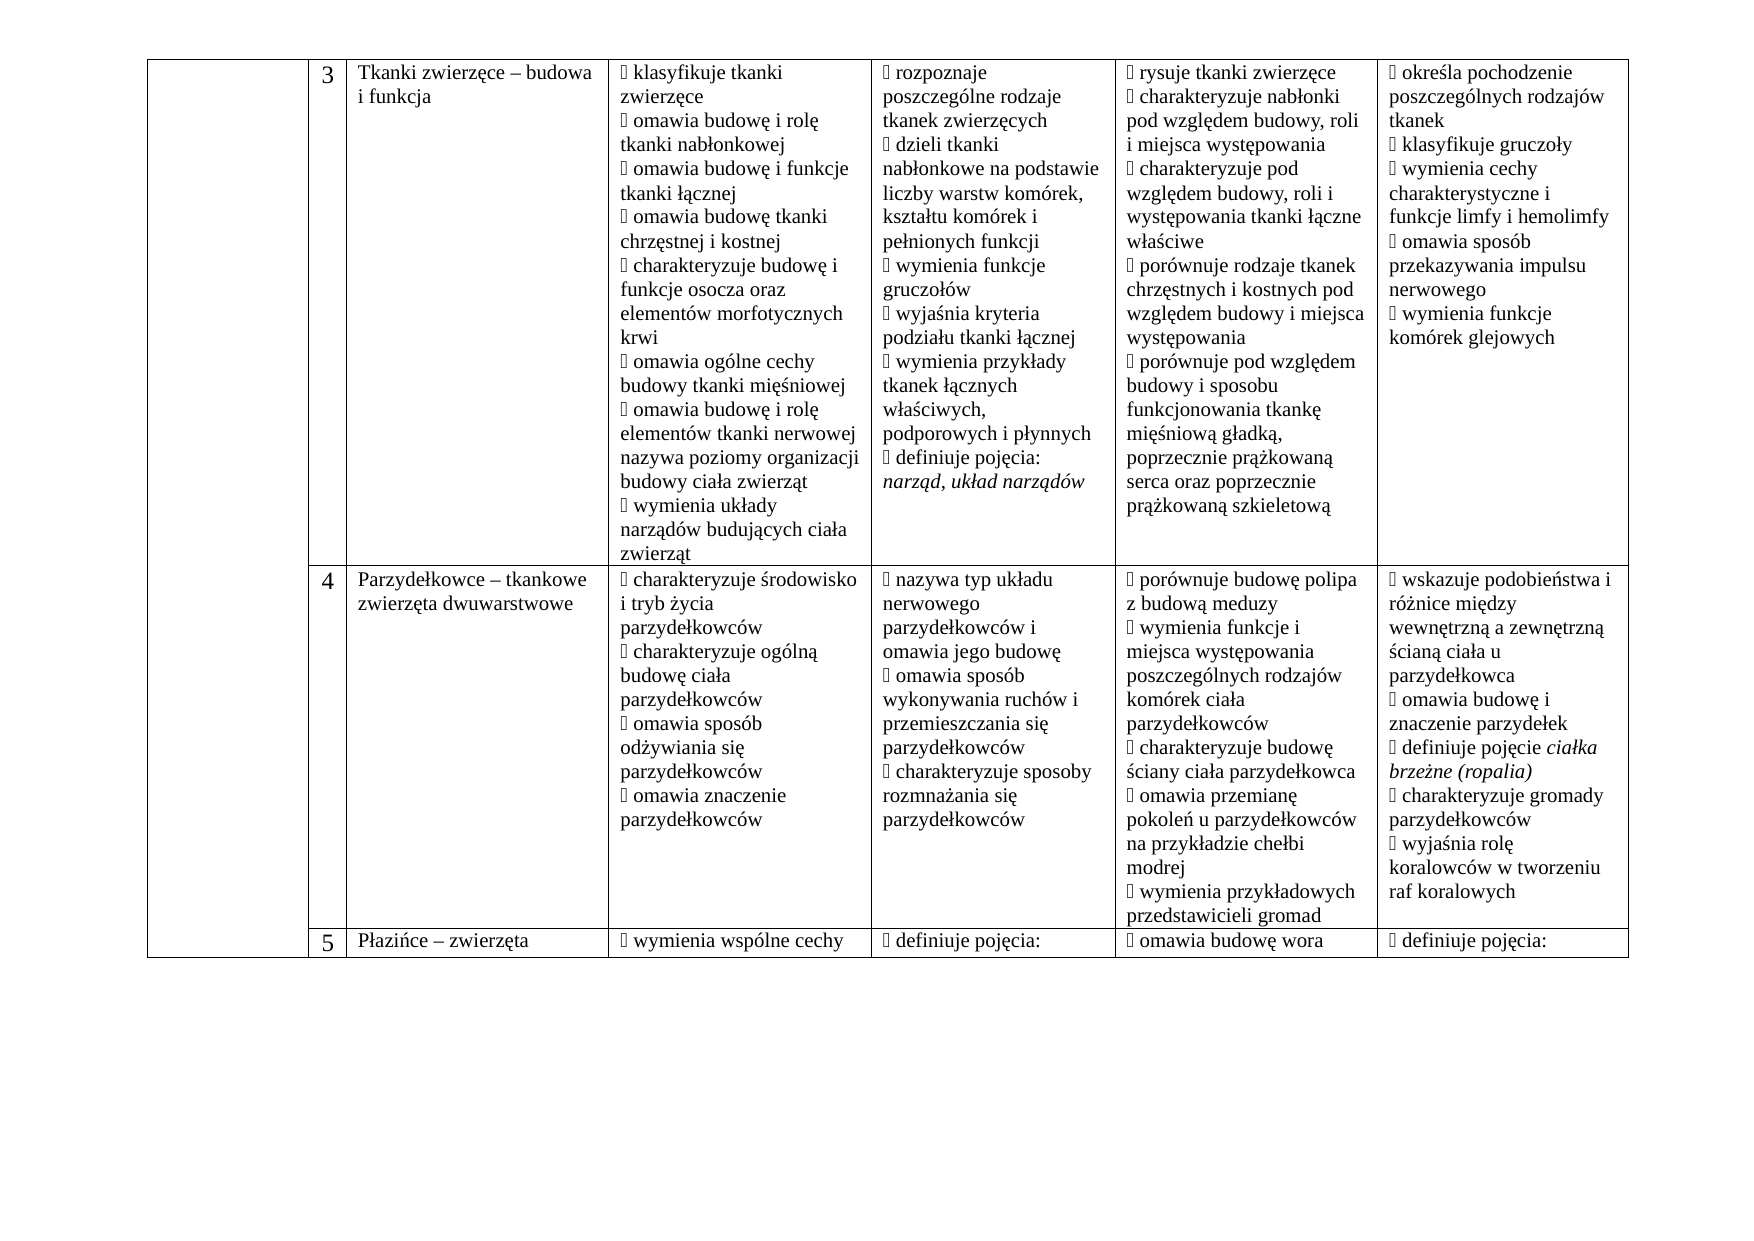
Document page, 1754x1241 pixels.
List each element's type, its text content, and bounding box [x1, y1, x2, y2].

table_cell  klasyfikuje tkanki zwierzęce  omawia budowę i rolę tkanki nabłonkowej  omawia budowę i funkcje tkanki łącznej  omawia budowę tkanki chrzęstnej i kostnej  charakteryzuje budowę i funkcje osocza oraz elementów morfotycznych krwi  omawia ogólne cechy budowy tkanki mięśniowej  omawia budowę i rolę elementów tkanki nerwowej nazywa poziomy organizacji budowy ciała zwierząt  wymienia układy narządów budujących ciała zwierząt [609, 60, 871, 565]
table_cell  definiuje pojęcia: [872, 929, 1115, 957]
table_cell  omawia budowę wora [1116, 929, 1377, 957]
table_cell  porównuje budowę polipa z budową meduzy  wymienia funkcje i miejsca występowania poszczególnych rodzajów komórek ciała parzydełkowców  charakteryzuje budowę ściany ciała parzydełkowca  omawia przemianę pokoleń u parzydełkowców na przykładzie chełbi modrej  wymienia przykładowych przedstawicieli gromad [1116, 566, 1377, 927]
table_cell  określa pochodzenie poszczególnych rodzajów tkanek  klasyfikuje gruczoły  wymienia cechy charakterystyczne i funkcje limfy i hemolimfy  omawia sposób przekazywania impulsu nerwowego  wymienia funkcje komórek glejowych [1378, 60, 1628, 565]
table_cell  charakteryzuje środowisko i tryb życia parzydełkowców  charakteryzuje ogólną budowę ciała parzydełkowców  omawia sposób odżywiania się parzydełkowców  omawia znaczenie parzydełkowców [609, 566, 871, 927]
table_cell  wskazuje podobieństwa i różnice między wewnętrzną a zewnętrzną ścianą ciała u parzydełkowca  omawia budowę i znaczenie parzydełek  definiuje pojęcie ciałka brzeżne (ropalia)  charakteryzuje gromady parzydełkowców  wyjaśnia rolę koralowców w tworzeniu raf koralowych [1378, 566, 1628, 927]
table_cell [148, 60, 308, 957]
table_cell Płazińce – zwierzęta [347, 929, 608, 957]
table_cell 5 [309, 929, 346, 957]
table_cell Tkanki zwierzęce – budowa i funkcja [347, 60, 608, 565]
table_cell 3 [309, 60, 346, 565]
table_cell  nazywa typ układu nerwowego parzydełkowców i omawia jego budowę  omawia sposób wykonywania ruchów i przemieszczania się parzydełkowców  charakteryzuje sposoby rozmnażania się parzydełkowców [872, 566, 1115, 927]
table_cell  wymienia wspólne cechy [609, 929, 871, 957]
table_cell  rozpoznaje poszczególne rodzaje tkanek zwierzęcych  dzieli tkanki nabłonkowe na podstawie liczby warstw komórek, kształtu komórek i pełnionych funkcji  wymienia funkcje gruczołów  wyjaśnia kryteria podziału tkanki łącznej  wymienia przykłady tkanek łącznych właściwych, podporowych i płynnych  definiuje pojęcia: narząd, układ narządów [872, 60, 1115, 565]
table_cell  rysuje tkanki zwierzęce  charakteryzuje nabłonki pod względem budowy, roli i miejsca występowania  charakteryzuje pod względem budowy, roli i występowania tkanki łączne właściwe  porównuje rodzaje tkanek chrzęstnych i kostnych pod względem budowy i miejsca występowania  porównuje pod względem budowy i sposobu funkcjonowania tkankę mięśniową gładką, poprzecznie prążkowaną serca oraz poprzecznie prążkowaną szkieletową [1116, 60, 1377, 565]
table_cell Parzydełkowce – tkankowe zwierzęta dwuwarstwowe [347, 566, 608, 927]
table_cell 4 [309, 566, 346, 927]
table_cell  definiuje pojęcia: [1378, 929, 1628, 957]
